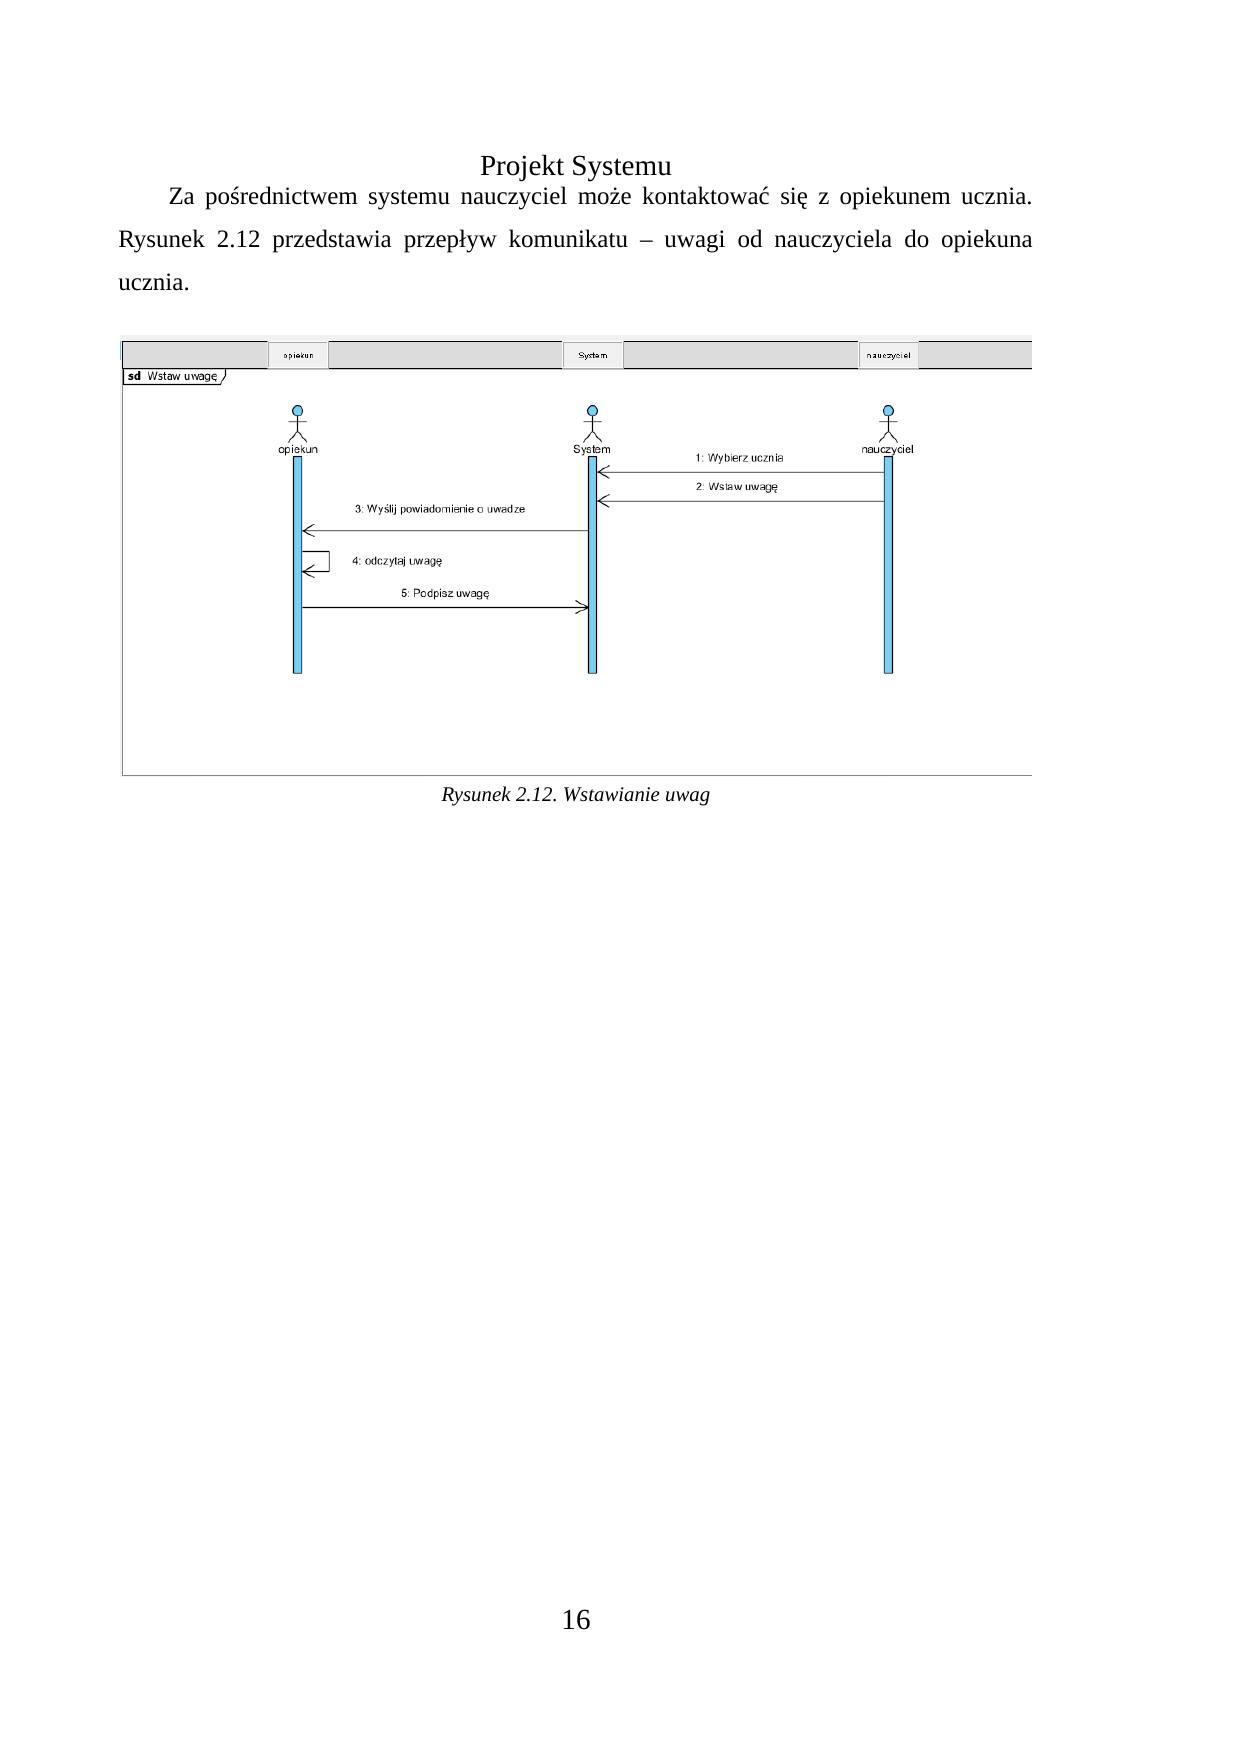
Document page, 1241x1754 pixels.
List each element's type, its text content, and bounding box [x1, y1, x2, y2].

text Rysunek 2.12. Wstawianie uwag [119, 777, 1032, 806]
text Za pośrednictwem systemu nauczyciel może kontaktować się z opiekunem ucznia. Rysunek 2.12 przedstawia przepływ komunikatu – uwagi od nauczyciela do opiekuna ucznia. [118, 181, 1033, 296]
picture [120, 335, 1031, 777]
